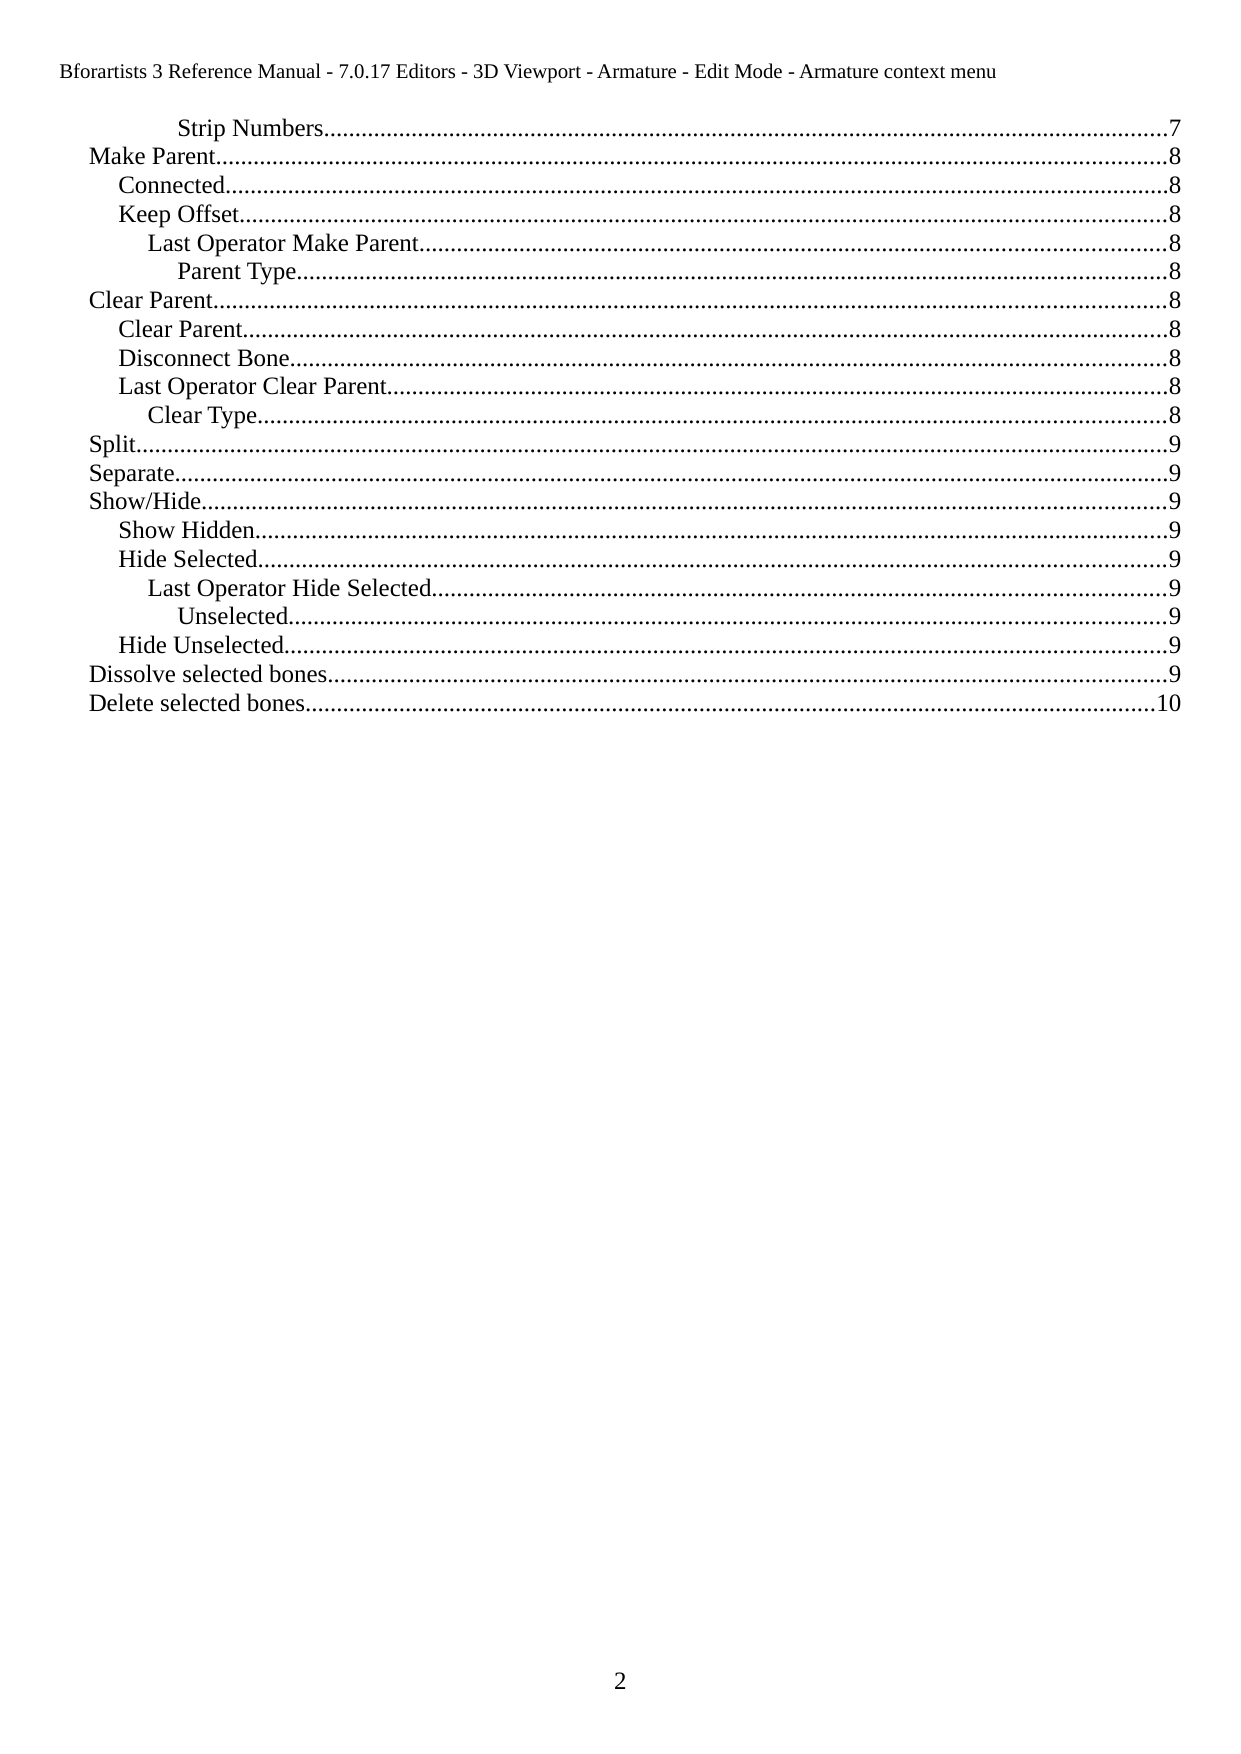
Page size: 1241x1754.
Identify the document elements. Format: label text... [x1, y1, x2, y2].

text Clear Type 8 [147, 400, 1181, 429]
text Last Operator Clear Parent 8 [118, 371, 1181, 400]
text Parent Type 8 [177, 256, 1181, 285]
text Dissolve selected bones 9 [88, 659, 1181, 688]
text Clear Parent 8 [88, 285, 1181, 314]
text Hide Selected 9 [118, 544, 1181, 573]
text Separate 9 [88, 458, 1181, 486]
text Show Hidden 9 [118, 515, 1181, 544]
text Connected 8 [118, 170, 1181, 199]
text Split 9 [88, 429, 1181, 458]
text Last Operator Hide Selected 9 [147, 573, 1181, 601]
text Strip Numbers 7 [177, 113, 1181, 141]
text Hide Unselected 9 [118, 630, 1181, 659]
text Delete selected bones 10 [88, 688, 1181, 716]
text Disconnect Bone 8 [118, 343, 1181, 371]
text Keep Offset 8 [118, 199, 1181, 228]
text Unselected 9 [177, 601, 1181, 630]
text Clear Parent 8 [118, 314, 1181, 343]
text Show/Hide 9 [88, 486, 1181, 515]
text Last Operator Make Parent 8 [147, 228, 1181, 256]
text Make Parent 8 [88, 141, 1181, 170]
